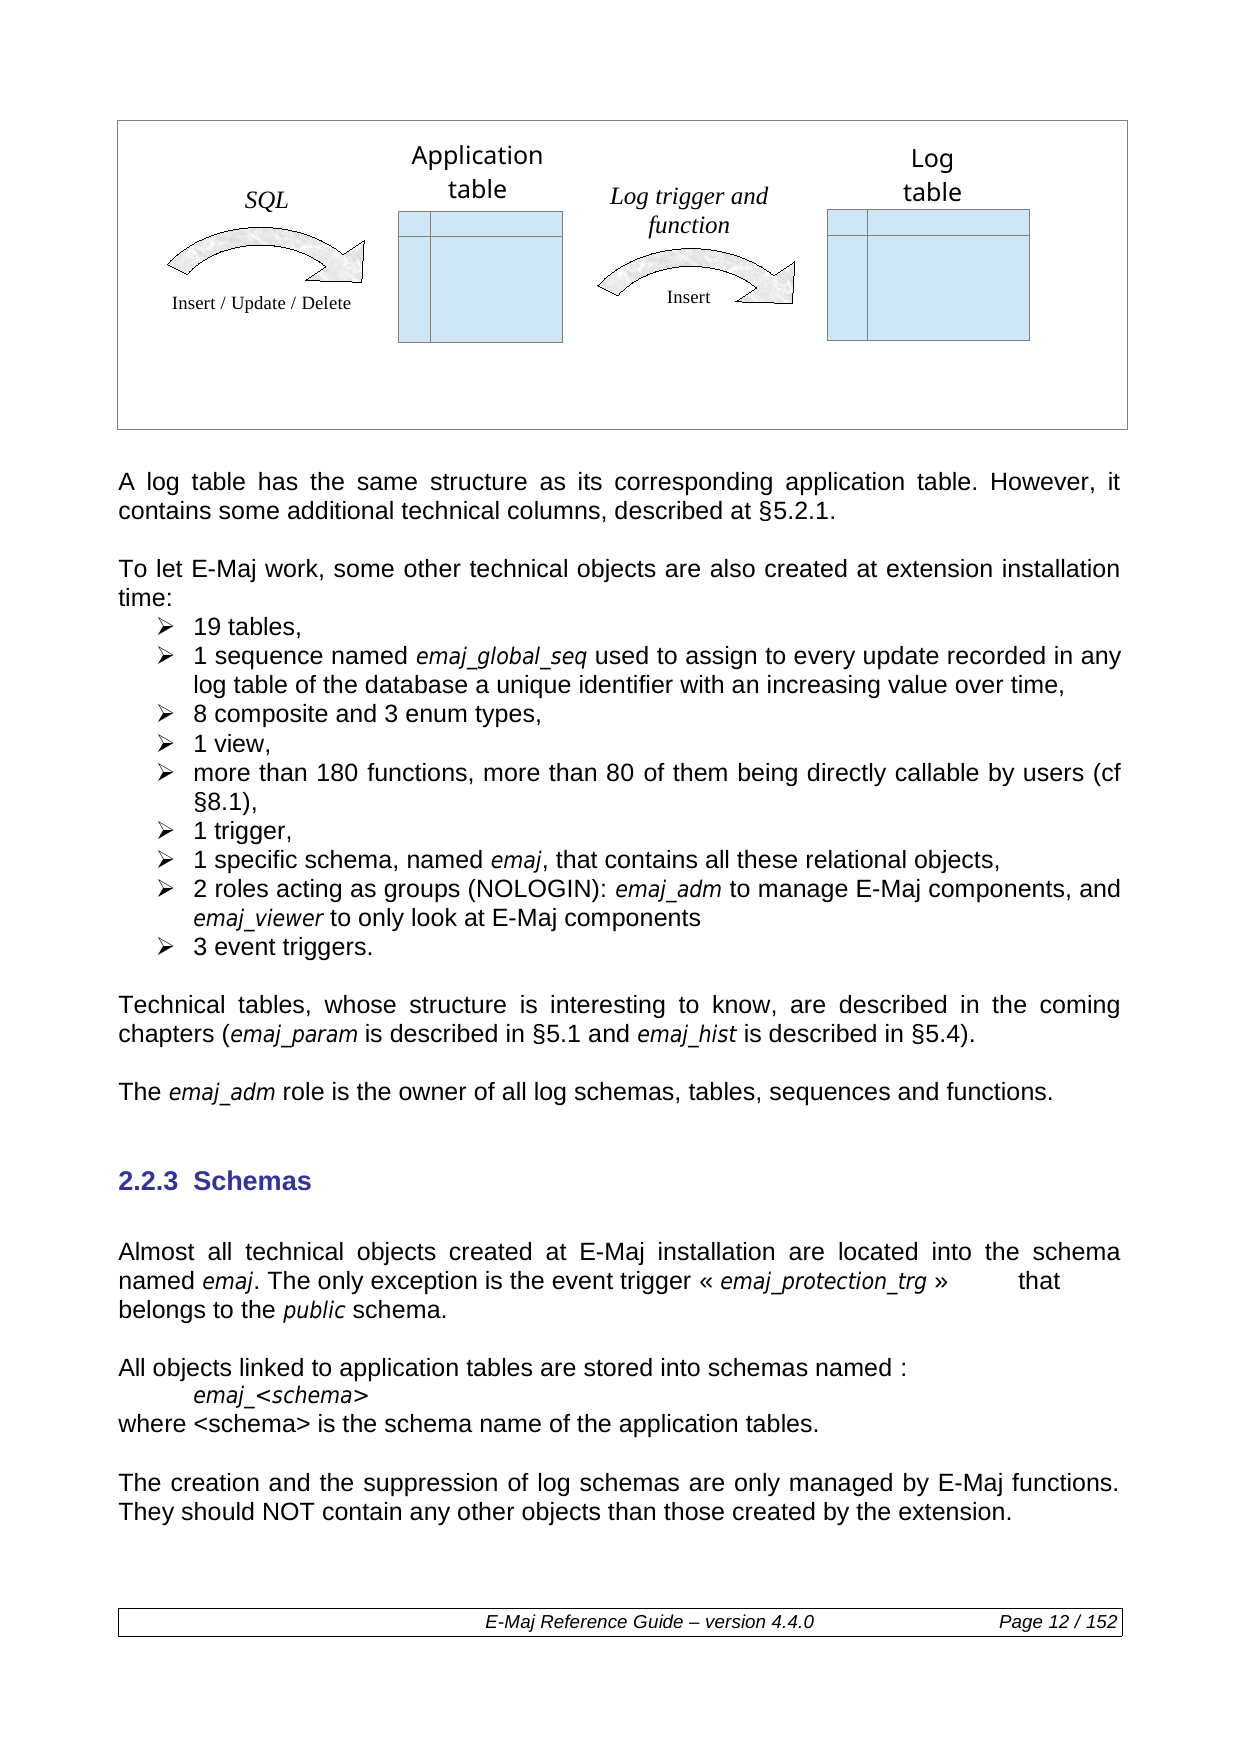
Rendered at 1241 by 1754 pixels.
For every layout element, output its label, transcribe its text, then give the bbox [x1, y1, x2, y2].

text The emaj_adm role is the owner of all log schemas, tables, sequences and functions. [118, 1077, 1122, 1106]
list 1 sequence named emaj_global_seq used to assign to every update recorded in any log table of the database a unique identifier with an increasing value over time, [156, 641, 1122, 699]
text To let E-Maj work, some other technical objects are also created at extension installation time: [118, 554, 1122, 612]
text Almost all technical objects created at E-Maj installation are located into the schema named emaj. The only exception is the event trigger « emaj_protection_trg » that belongs to the public schema. [118, 1237, 1122, 1324]
text A log table has the same structure as its corresponding application table. However, it contains some additional technical columns, described at §5.2.1. [118, 467, 1122, 525]
list more than 180 functions, more than 80 of them being directly callable by users (cf §8.1), [156, 757, 1122, 816]
list 19 tables, [156, 612, 1122, 641]
list 1 specific schema, named emaj, that contains all these relational objects, [156, 845, 1122, 874]
list 1 view, [156, 728, 1122, 757]
list 2 roles acting as groups (NOLOGIN): emaj_adm to manage E-Maj components, and emaj_viewer to only look at E-Maj components [156, 874, 1122, 932]
list 3 event triggers. [156, 932, 1122, 961]
picture [598, 248, 794, 303]
text Technical tables, whose structure is interesting to know, are described in the coming chapters (emaj_param is described in §5.1 and emaj_hist is described in §5.4). [118, 990, 1122, 1048]
text emaj_<schema> [118, 1382, 1122, 1409]
text The creation and the suppression of log schemas are only managed by E-Maj functions. They should NOT contain any other objects than those created by the extension. [118, 1467, 1122, 1526]
text All objects linked to application tables are stored into schemas named : [118, 1353, 1122, 1382]
text where <schema> is the schema name of the application tables. [118, 1409, 1122, 1438]
picture [167, 227, 364, 282]
subtitle Schemas [118, 1164, 1122, 1195]
list 1 trigger, [156, 816, 1122, 845]
list 8 composite and 3 enum types, [156, 699, 1122, 728]
